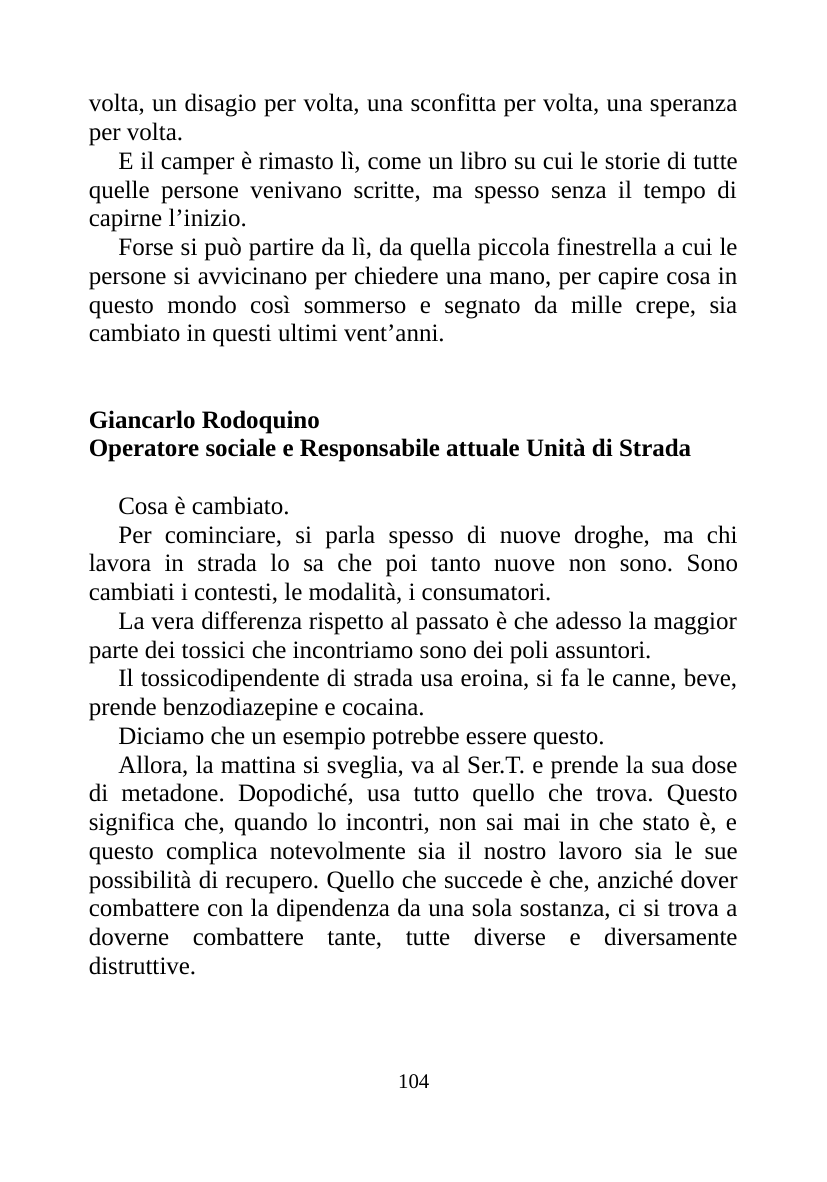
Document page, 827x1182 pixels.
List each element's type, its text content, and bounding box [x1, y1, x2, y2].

text Per cominciare, si parla spesso di nuove droghe, ma chi lavora in strada lo sa che poi tanto nuove non sono. Sono cambiati i contesti, le modalità, i consumatori. [88, 520, 738, 606]
text Il tossicodipendente di strada usa eroina, si fa le canne, beve, prende benzodiazepine e cocaina. [88, 663, 738, 721]
text volta, un disagio per volta, una sconfitta per volta, una speranza per volta. [88, 88, 738, 146]
text Diciamo che un esempio potrebbe essere questo. [88, 721, 738, 750]
text Forse si può partire da lì, da quella piccola finestrella a cui le persone si avvicinano per chiedere una mano, per capire cosa in questo mondo così sommerso e segnato da mille crepe, sia cambiato in questi ultimi vent’anni. [88, 232, 738, 347]
text La vera differenza rispetto al passato è che adesso la maggior parte dei tossici che incontriamo sono dei poli assuntori. [88, 606, 738, 663]
text Cosa è cambiato. [88, 491, 738, 520]
subtitle Giancarlo Rodoquino [88, 405, 738, 433]
text Allora, la mattina si sveglia, va al Ser.T. e prende la sua dose di metadone. Dopodiché, usa tutto quello che trova. Questo significa che, quando lo incontri, non sai mai in che stato è, e questo complica notevolmente sia il nostro lavoro sia le sue possibilità di recupero. Quello che succede è che, anziché dover combattere con la dipendenza da una sola sostanza, ci si trova a doverne combattere tante, tutte diverse e diversamente distruttive. [88, 750, 738, 980]
text E il camper è rimasto lì, come un libro su cui le storie di tutte quelle persone venivano scritte, ma spesso senza il tempo di capirne l’inizio. [88, 146, 738, 232]
subtitle Operatore sociale e Responsabile attuale Unità di Strada [88, 433, 738, 462]
